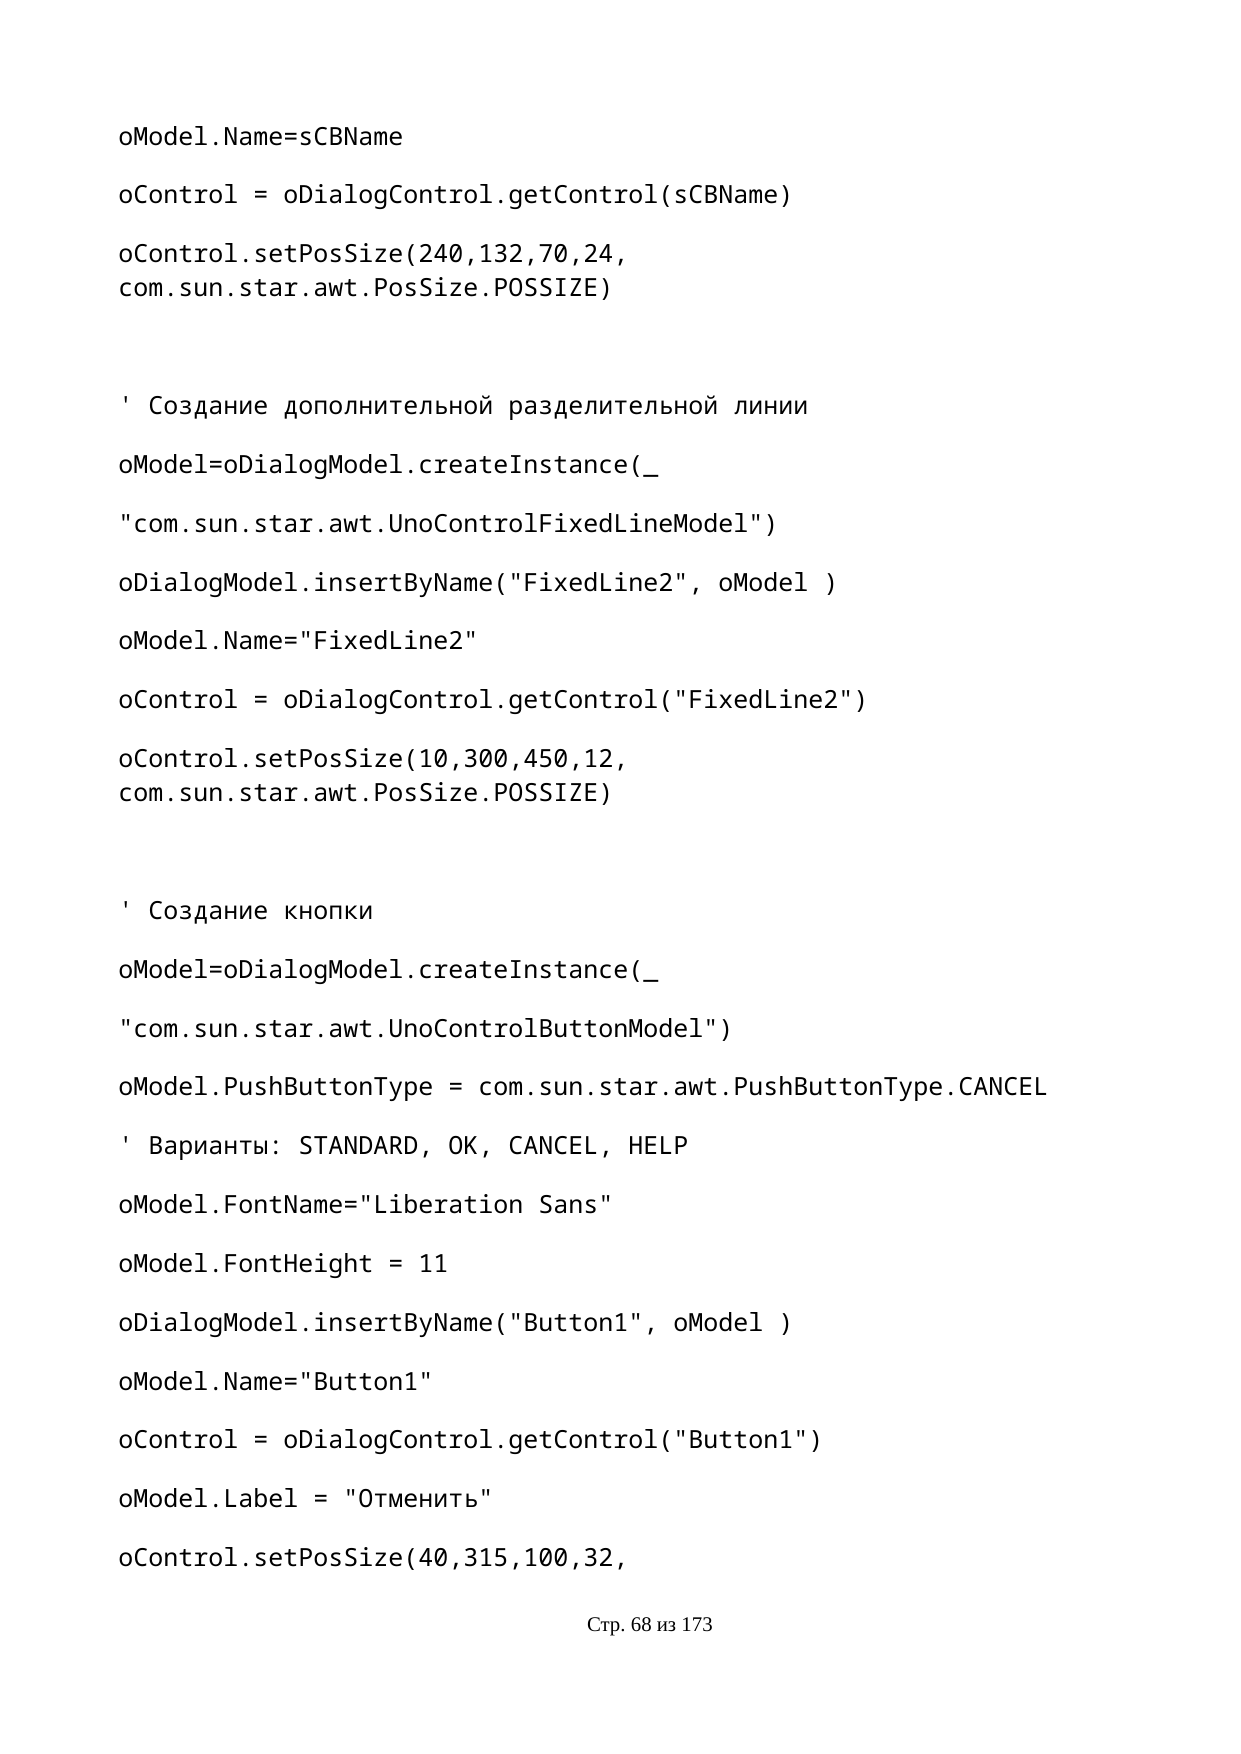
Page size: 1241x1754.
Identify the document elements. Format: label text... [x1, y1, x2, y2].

text ' Варианты: STANDARD, OK, CANCEL, HELP [118, 1128, 1122, 1162]
text oControl.setPosSize(240,132,70,24, com.sun.star.awt.PosSize.POSSIZE) [118, 236, 1122, 304]
text oModel=oDialogModel.createInstance(_ [118, 951, 1122, 985]
text oModel.Label = "Отменить" [118, 1481, 1122, 1515]
text oControl.setPosSize(40,315,100,32, [118, 1540, 1122, 1574]
text ' Создание дополнительной разделительной линии [118, 388, 1122, 422]
text oModel.Name=sCBName [118, 118, 1122, 152]
text oModel=oDialogModel.createInstance(_ [118, 446, 1122, 481]
text oModel.PushButtonType = com.sun.star.awt.PushButtonType.CANCEL [118, 1069, 1122, 1103]
text oControl.setPosSize(10,300,450,12, com.sun.star.awt.PosSize.POSSIZE) [118, 741, 1122, 809]
text "com.sun.star.awt.UnoControlButtonModel") [118, 1010, 1122, 1044]
text oModel.Name="Button1" [118, 1363, 1122, 1397]
text ' Создание кнопки [118, 892, 1122, 927]
text oModel.FontName="Liberation Sans" [118, 1187, 1122, 1221]
text oControl = oDialogControl.getControl("FixedLine2") [118, 682, 1122, 716]
text oDialogModel.insertByName("Button1", oModel ) [118, 1304, 1122, 1338]
text oControl = oDialogControl.getControl("Button1") [118, 1422, 1122, 1456]
text oControl = oDialogControl.getControl(sCBName) [118, 177, 1122, 211]
text "com.sun.star.awt.UnoControlFixedLineModel") [118, 505, 1122, 539]
text oModel.FontHeight = 11 [118, 1246, 1122, 1280]
text oDialogModel.insertByName("FixedLine2", oModel ) [118, 564, 1122, 598]
text oModel.Name="FixedLine2" [118, 623, 1122, 657]
